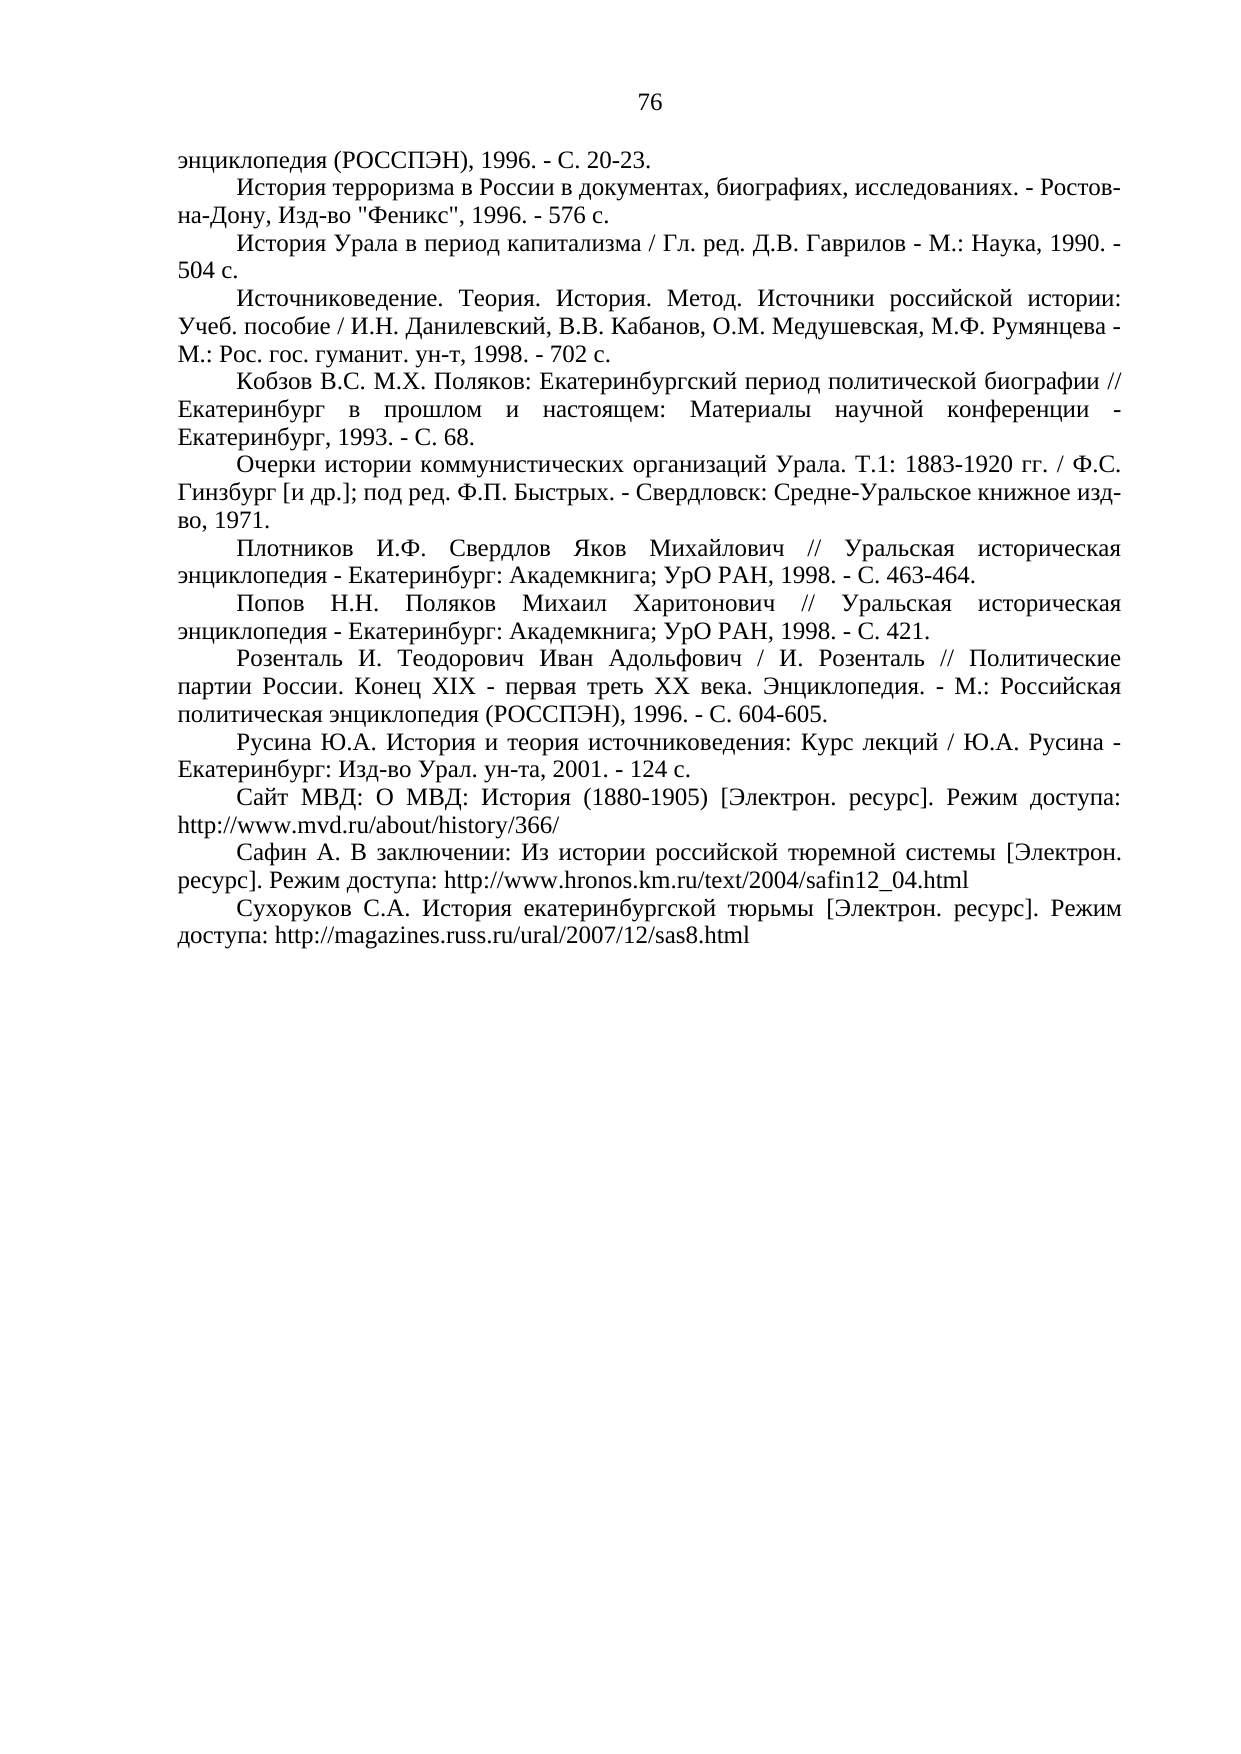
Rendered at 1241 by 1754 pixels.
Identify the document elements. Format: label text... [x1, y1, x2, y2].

text История терроризма в России в документах, биографиях, исследованиях. - Ростов-на-Дону, Изд-во "Феникс", 1996. - 576 с. [177, 173, 1122, 229]
text Розенталь И. Теодорович Иван Адольфович / И. Розенталь // Политические партии России. Конец XIX - первая треть XX века. Энциклопедия. - М.: Российская политическая энциклопедия (РОССПЭН), 1996. - С. 604-605. [177, 644, 1122, 728]
text Сафин А. В заключении: Из истории российской тюремной системы [Электрон. ресурс]. Режим доступа: http://www.hronos.km.ru/text/2004/safin12_04.html [177, 838, 1122, 894]
text Попов Н.Н. Поляков Михаил Харитонович // Уральская историческая энциклопедия - Екатеринбург: Академкнига; УрО РАН, 1998. - С. 421. [177, 589, 1122, 644]
text Источниковедение. Теория. История. Метод. Источники российской истории: Учеб. пособие / И.Н. Данилевский, В.В. Кабанов, О.М. Медушевская, М.Ф. Румянцева - М.: Рос. гос. гуманит. ун-т, 1998. - 702 с. [177, 284, 1122, 367]
text История Урала в период капитализма / Гл. ред. Д.В. Гаврилов - М.: Наука, 1990. - 504 с. [177, 229, 1122, 284]
text Сухоруков С.А. История екатеринбургской тюрьмы [Электрон. ресурс]. Режим доступа: http://magazines.russ.ru/ural/2007/12/sas8.html [177, 894, 1122, 949]
text энциклопедия (РОССПЭН), 1996. - С. 20-23. [177, 146, 1122, 173]
text Очерки истории коммунистических организаций Урала. Т.1: 1883-1920 гг. / Ф.С. Гинзбург [и др.]; под ред. Ф.П. Быстрых. - Свердловск: Средне-Уральское книжное изд-во, 1971. [177, 451, 1122, 534]
text Сайт МВД: О МВД: История (1880-1905) [Электрон. ресурс]. Режим доступа: http://www.mvd.ru/about/history/366/ [177, 783, 1122, 838]
text Русина Ю.А. История и теория источниковедения: Курс лекций / Ю.А. Русина - Екатеринбург: Изд-во Урал. ун-та, 2001. - 124 с. [177, 728, 1122, 783]
text Кобзов В.С. М.Х. Поляков: Екатеринбургский период политической биографии // Екатеринбург в прошлом и настоящем: Материалы научной конференции - Екатеринбург, 1993. - С. 68. [177, 367, 1122, 451]
text Плотников И.Ф. Свердлов Яков Михайлович // Уральская историческая энциклопедия - Екатеринбург: Академкнига; УрО РАН, 1998. - С. 463-464. [177, 534, 1122, 589]
